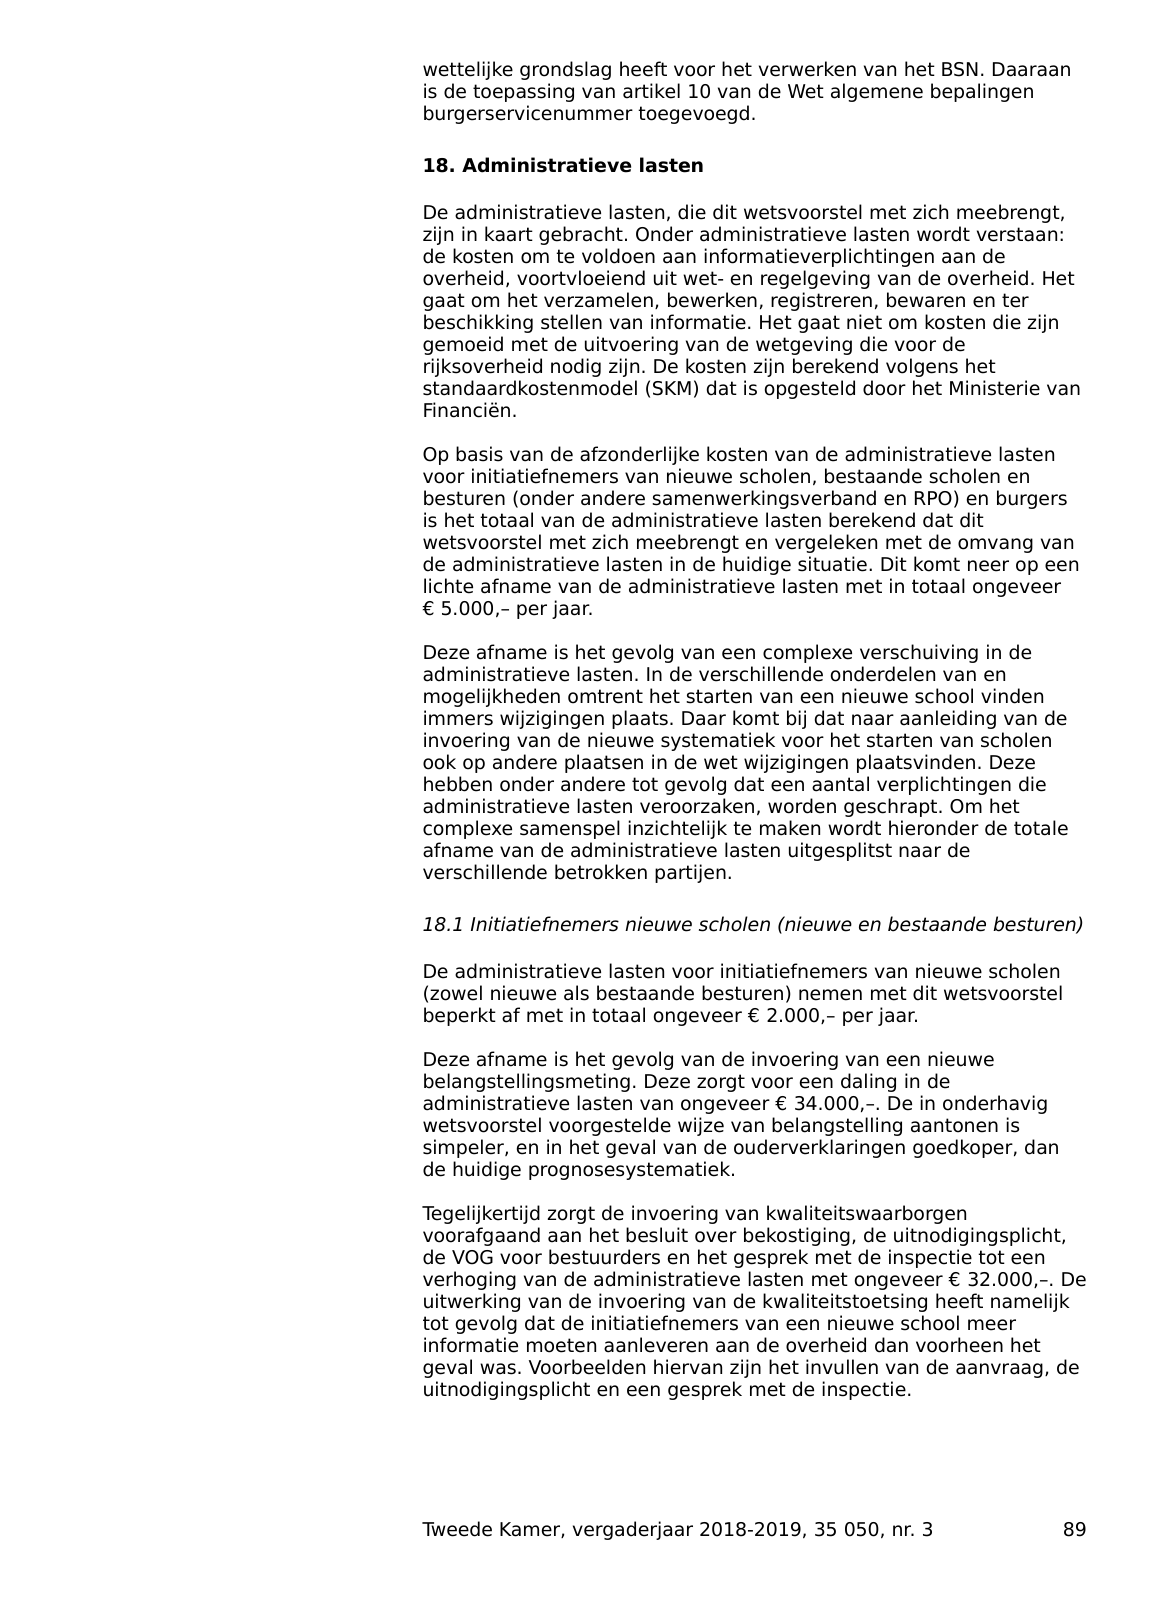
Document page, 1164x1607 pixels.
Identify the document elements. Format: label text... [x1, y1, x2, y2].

text De administratieve lasten voor initiatiefnemers van nieuwe scholen (zowel nieuwe als bestaande besturen) nemen met dit wetsvoorstel beperkt af met in totaal ongeveer € 2.000,– per jaar. [422, 961, 1087, 1027]
text wettelijke grondslag heeft voor het verwerken van het BSN. Daaraan is de toepassing van artikel 10 van de Wet algemene bepalingen burgerservicenummer toegevoegd. [422, 59, 1087, 125]
subtitle 18.1 Initiatiefnemers nieuwe scholen (nieuwe en bestaande besturen) [422, 914, 1087, 936]
text Op basis van de afzonderlijke kosten van de administratieve lasten voor initiatiefnemers van nieuwe scholen, bestaande scholen en besturen (onder andere samenwerkingsverband en RPO) en burgers is het totaal van de administratieve lasten berekend dat dit wetsvoorstel met zich meebrengt en vergeleken met de omvang van de administratieve lasten in de huidige situatie. Dit komt neer op een lichte afname van de administratieve lasten met in totaal ongeveer € 5.000,– per jaar. [422, 444, 1087, 620]
text Deze afname is het gevolg van een complexe verschuiving in de administratieve lasten. In de verschillende onderdelen van en mogelijkheden omtrent het starten van een nieuwe school vinden immers wijzigingen plaats. Daar komt bij dat naar aanleiding van de invoering van de nieuwe systematiek voor het starten van scholen ook op andere plaatsen in de wet wijzigingen plaatsvinden. Deze hebben onder andere tot gevolg dat een aantal verplichtingen die administratieve lasten veroorzaken, worden geschrapt. Om het complexe samenspel inzichtelijk te maken wordt hieronder de totale afname van de administratieve lasten uitgesplitst naar de verschillende betrokken partijen. [422, 642, 1087, 884]
text Tegelijkertijd zorgt de invoering van kwaliteitswaarborgen voorafgaand aan het besluit over bekostiging, de uitnodigingsplicht, de VOG voor bestuurders en het gesprek met de inspectie tot een verhoging van de administratieve lasten met ongeveer € 32.000,–. De uitwerking van de invoering van de kwaliteitstoetsing heeft namelijk tot gevolg dat de initiatiefnemers van een nieuwe school meer informatie moeten aanleveren aan de overheid dan voorheen het geval was. Voorbeelden hiervan zijn het invullen van de aanvraag, de uitnodigingsplicht en een gesprek met de inspectie. [422, 1203, 1087, 1401]
subtitle 18. Administratieve lasten [422, 155, 1087, 177]
text De administratieve lasten, die dit wetsvoorstel met zich meebrengt, zijn in kaart gebracht. Onder administratieve lasten wordt verstaan: de kosten om te voldoen aan informatieverplichtingen aan de overheid, voortvloeiend uit wet- en regelgeving van de overheid. Het gaat om het verzamelen, bewerken, registreren, bewaren en ter beschikking stellen van informatie. Het gaat niet om kosten die zijn gemoeid met de uitvoering van de wetgeving die voor de rijksoverheid nodig zijn. De kosten zijn berekend volgens het standaardkostenmodel (SKM) dat is opgesteld door het Ministerie van Financiën. [422, 202, 1087, 422]
text Deze afname is het gevolg van de invoering van een nieuwe belangstellingsmeting. Deze zorgt voor een daling in de administratieve lasten van ongeveer € 34.000,–. De in onderhavig wetsvoorstel voorgestelde wijze van belangstelling aantonen is simpeler, en in het geval van de ouderverklaringen goedkoper, dan de huidige prognosesystematiek. [422, 1049, 1087, 1181]
